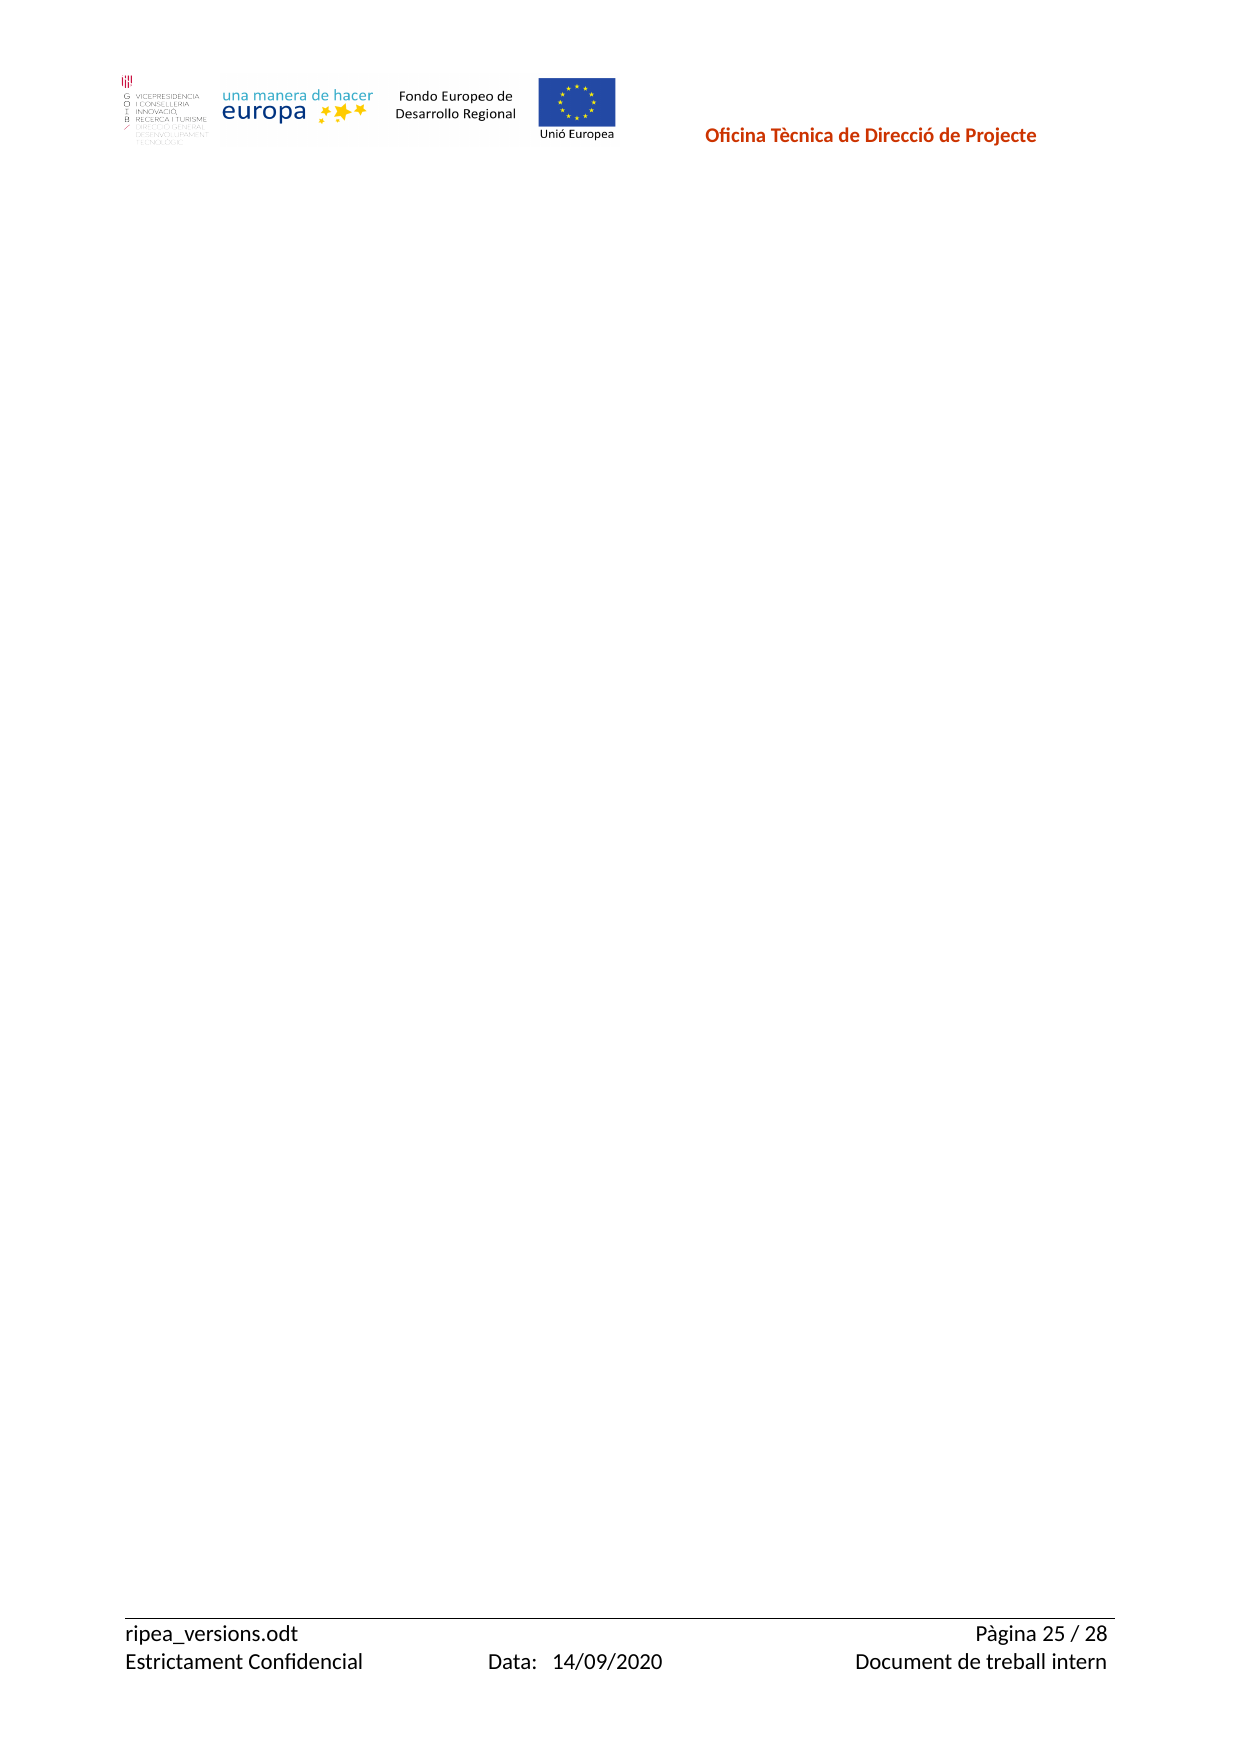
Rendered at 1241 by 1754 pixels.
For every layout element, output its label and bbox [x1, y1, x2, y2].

picture [219, 73, 621, 147]
picture [118, 73, 213, 147]
